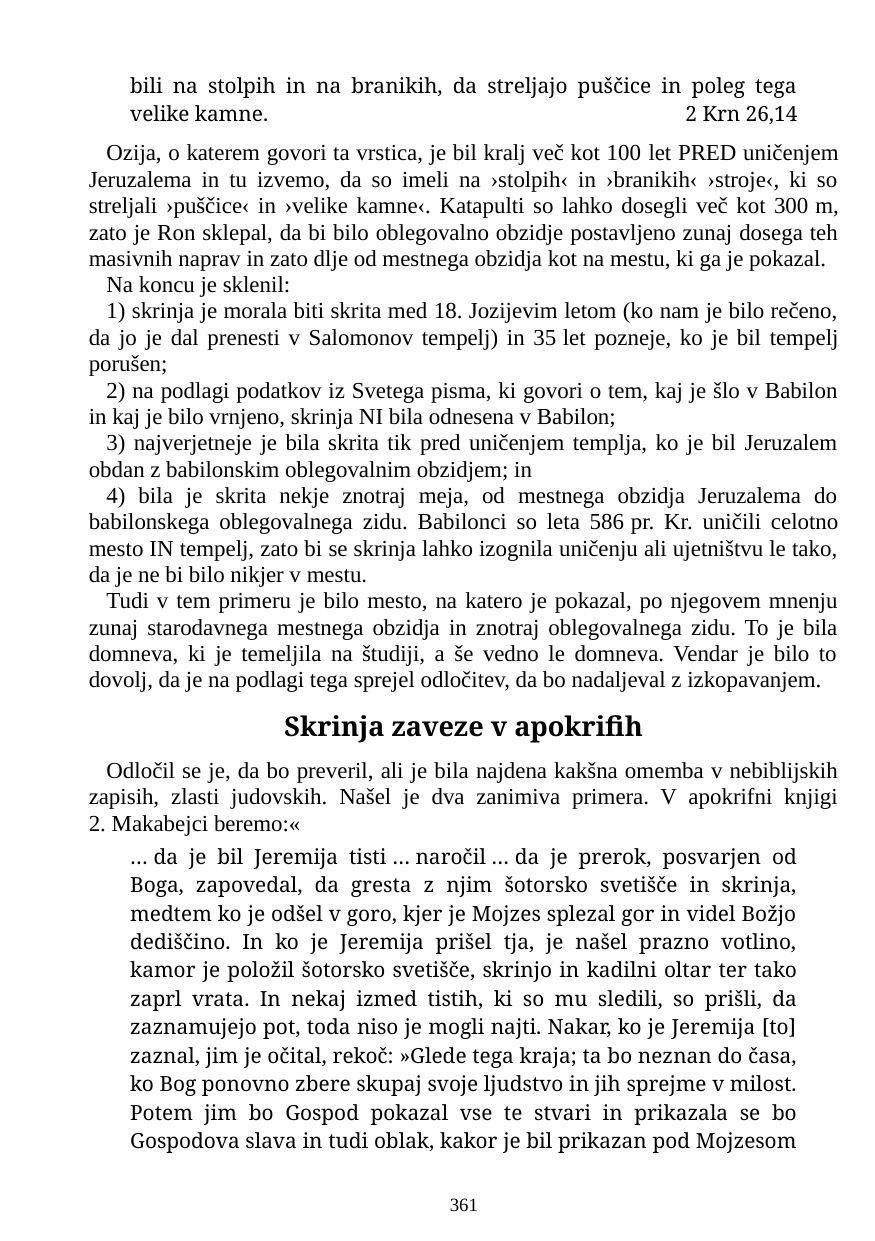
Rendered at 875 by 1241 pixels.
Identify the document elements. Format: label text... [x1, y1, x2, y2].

text 1) skrinja je morala biti skrita med 18. Jozijevim letom (ko nam je bilo rečeno, da jo je dal prenesti v Salomonov tempelj) in 35 let pozneje, ko je bil tempelj porušen; [88, 298, 839, 377]
text bili na stolpih in na branikih, da streljajo puščice in poleg tega velike kamne. 2 Krn 26,14 [130, 71, 797, 128]
text 3) najverjetneje je bila skrita tik pred uničenjem templja, ko je bil Jeruzalem obdan z babilonskim oblegovalnim obzidjem; in [88, 429, 839, 482]
text Na koncu je sklenil: [88, 271, 839, 298]
text 4) bila je skrita nekje znotraj meja, od mestnega obzidja Jeruzalema do babilonskega oblegovalnega zidu. Babilonci so leta 586 pr. Kr. uničili celotno mesto IN tempelj, zato bi se skrinja lahko izognila uničenju ali ujetništvu le tako, da je ne bi bilo nikjer v mestu. [88, 482, 839, 587]
text Odločil se je, da bo preveril, ali je bila najdena kakšna omemba v nebiblijskih zapisih, zlasti judovskih. Našel je dva zanimiva primera. V apokrifni knjigi 2. Makabejci beremo:« [88, 757, 839, 836]
text Tudi v tem primeru je bilo mesto, na katero je pokazal, po njegovem mnenju zunaj starodavnega mestnega obzidja in znotraj oblegovalnega zidu. To je bila domneva, ki je temeljila na študiji, a še vedno le domneva. Vendar je bilo to dovolj, da je na podlagi tega sprejel odločitev, da bo nadaljeval z izkopavanjem. [88, 587, 839, 693]
text Ozija, o katerem govori ta vrstica, je bil kralj več kot 100 let PRED uničenjem Jeruzalema in tu izvemo, da so imeli na ›stolpih‹ in ›branikih‹ ›stroje‹, ki so streljali ›puščice‹ in ›velike kamne‹. Katapulti so lahko dosegli več kot 300 m, zato je Ron sklepal, da bi bilo oblegovalno obzidje postavljeno zunaj dosega teh masivnih naprav in zato dlje od mestnega obzidja kot na mestu, ki ga je pokazal. [88, 139, 839, 271]
text 2) na podlagi podatkov iz Svetega pisma, ki govori o tem, kaj je šlo v Babilon in kaj je bilo vrnjeno, skrinja NI bila odnesena v Babilon; [88, 377, 839, 429]
text … da je bil Jeremija tisti … naročil … da je prerok, posvarjen od Boga, zapovedal, da gresta z njim šotorsko svetišče in skrinja, medtem ko je odšel v goro, kjer je Mojzes splezal gor in videl Božjo dediščino. In ko je Jeremija prišel tja, je našel prazno votlino, kamor je položil šotorsko svetišče, skrinjo in kadilni oltar ter tako zaprl vrata. In nekaj izmed tistih, ki so mu sledili, so prišli, da zaznamujejo pot, toda niso je mogli najti. Nakar, ko je Jeremija [to] zaznal, jim je očital, rekoč: »Glede tega kraja; ta bo neznan do časa, ko Bog ponovno zbere skupaj svoje ljudstvo in jih sprejme v milost. Potem jim bo Gospod pokazal vse te stvari in prikazala se bo Gospodova slava in tudi oblak, kakor je bil prikazan pod Mojzesom [130, 842, 797, 1155]
subtitle Skrinja zaveze v apokrifih [88, 707, 839, 744]
